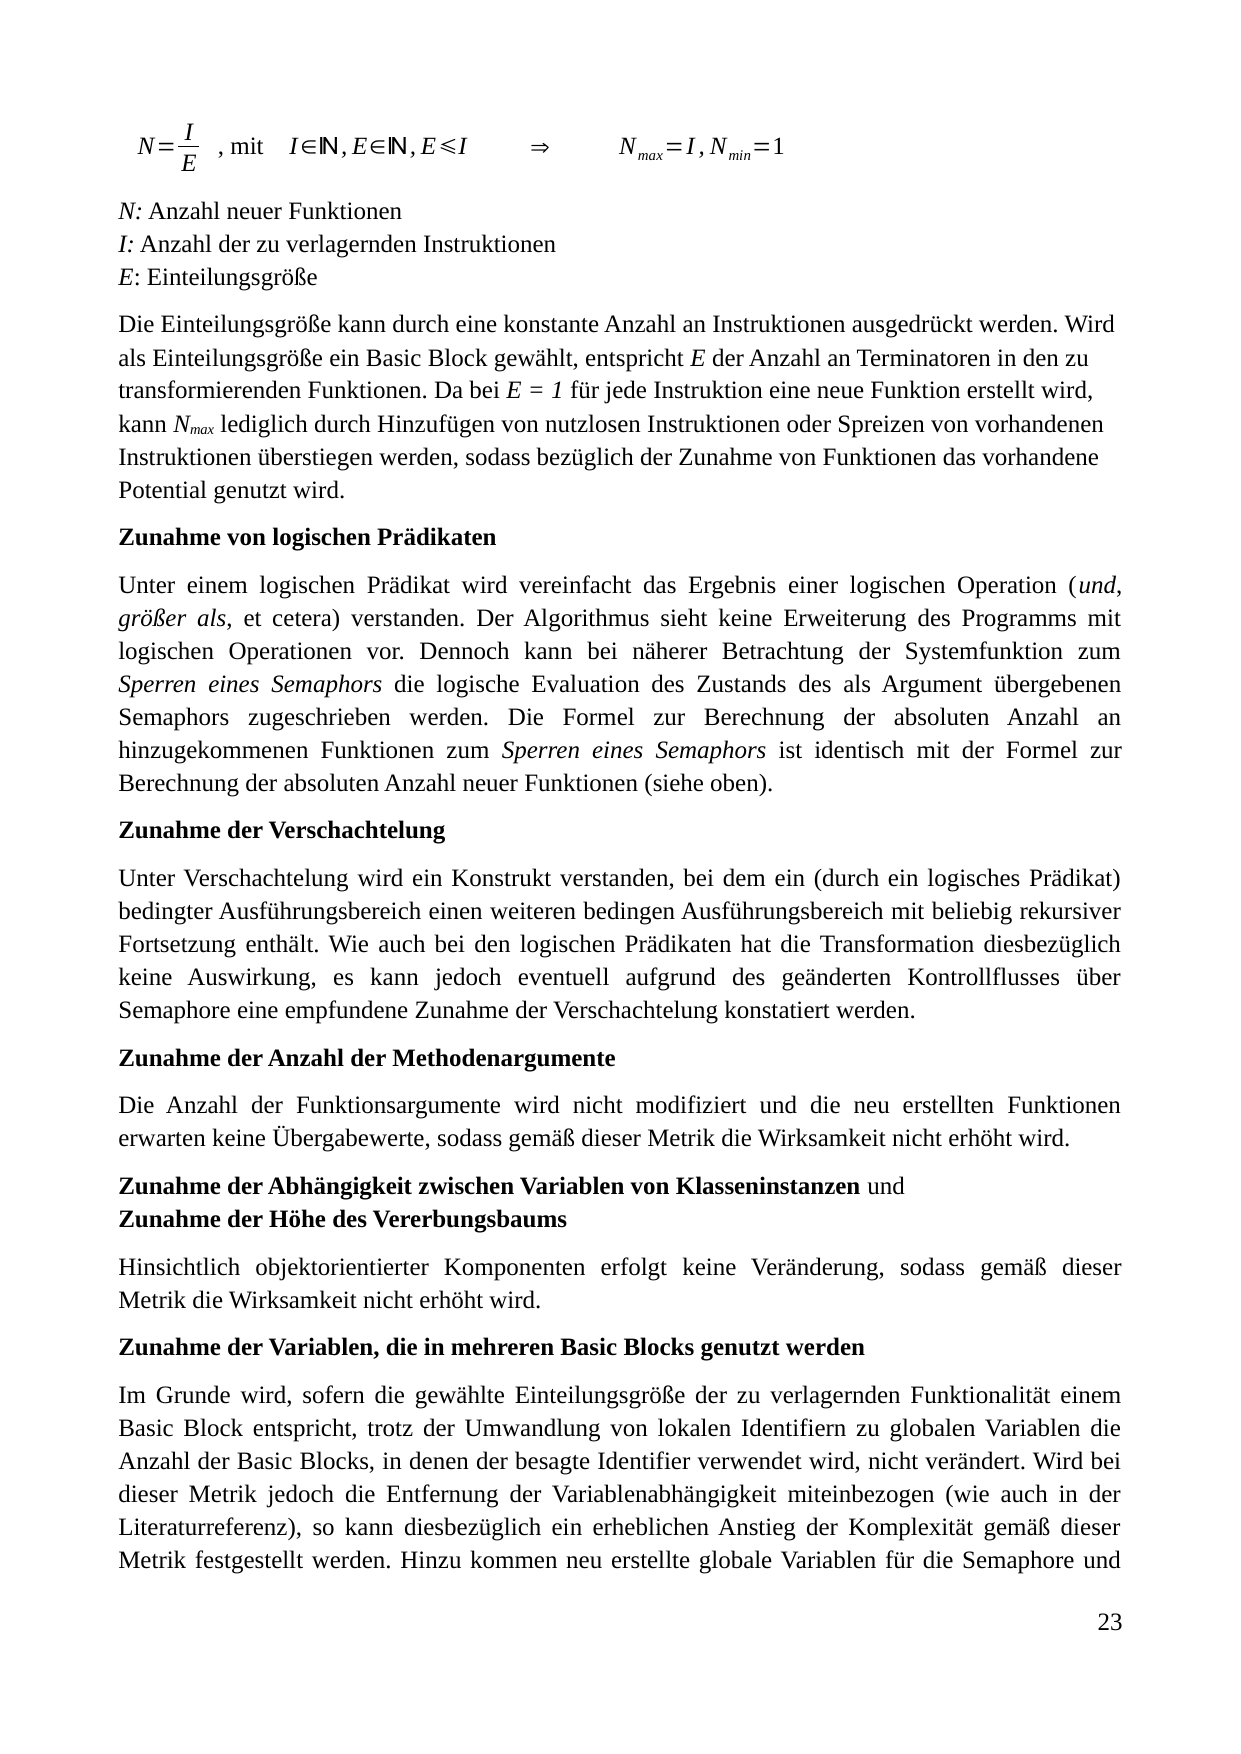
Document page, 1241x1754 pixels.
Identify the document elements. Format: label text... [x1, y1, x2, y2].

text Zunahme der Anzahl der Methodenargumente [118, 1043, 1122, 1072]
text , mit [118, 118, 1122, 177]
text Die Einteilungsgröße kann durch eine konstante Anzahl an Instruktionen ausgedrückt werden. Wird als Einteilungsgröße ein Basic Block gewählt, entspricht E der Anzahl an Terminatoren in den zu transformierenden Funktionen. Da bei E = 1 für jede Instruktion eine neue Funktion erstellt wird, kann Nmax lediglich durch Hinzufügen von nutzlosen Instruktionen oder Spreizen von vorhandenen Instruktionen überstiegen werden, sodass bezüglich der Zunahme von Funktionen das vorhandene Potential genutzt wird. [118, 309, 1122, 503]
text Unter Verschachtelung wird ein Konstrukt verstanden, bei dem ein (durch ein logisches Prädikat) bedingter Ausführungsbereich einen weiteren bedingen Ausführungsbereich mit beliebig rekursiver Fortsetzung enthält. Wie auch bei den logischen Prädikaten hat die Transformation diesbezüglich keine Auswirkung, es kann jedoch eventuell aufgrund des geänderten Kontrollflusses über Semaphore eine empfundene Zunahme der Verschachtelung konstatiert werden. [118, 863, 1122, 1024]
text Zunahme der Variablen, die in mehreren Basic Blocks genutzt werden [118, 1332, 1122, 1361]
text Zunahme von logischen Prädikaten [118, 522, 1122, 551]
text Hinsichtlich objektorientierter Komponenten erfolgt keine Veränderung, sodass gemäß dieser Metrik die Wirksamkeit nicht erhöht wird. [118, 1252, 1122, 1313]
text N: Anzahl neuer Funktionen I: Anzahl der zu verlagernden Instruktionen E: Einteilungsgröße [118, 196, 1122, 291]
text Im Grunde wird, sofern die gewählte Einteilungsgröße der zu verlagernden Funktionalität einem Basic Block entspricht, trotz der Umwandlung von lokalen Identifiern zu globalen Variablen die Anzahl der Basic Blocks, in denen der besagte Identifier verwendet wird, nicht verändert. Wird bei dieser Metrik jedoch die Entfernung der Variablenabhängigkeit miteinbezogen (wie auch in der Literaturreferenz), so kann diesbezüglich ein erheblichen Anstieg der Komplexität gemäß dieser Metrik festgestellt werden. Hinzu kommen neu erstellte globale Variablen für die Semaphore und [118, 1380, 1122, 1574]
text Zunahme der Verschachtelung [118, 816, 1122, 844]
text Unter einem logischen Prädikat wird vereinfacht das Ergebnis einer logischen Operation (und, größer als, et cetera) verstanden. Der Algorithmus sieht keine Erweiterung des Programms mit logischen Operationen vor. Dennoch kann bei näherer Betrachtung der Systemfunktion zum Sperren eines Semaphors die logische Evaluation des Zustands des als Argument übergebenen Semaphors zugeschrieben werden. Die Formel zur Berechnung der absoluten Anzahl an hinzugekommenen Funktionen zum Sperren eines Semaphors ist identisch mit der Formel zur Berechnung der absoluten Anzahl neuer Funktionen (siehe oben). [118, 570, 1122, 797]
text Zunahme der Abhängigkeit zwischen Variablen von Klasseninstanzen und Zunahme der Höhe des Vererbungsbaums [118, 1171, 1122, 1233]
text Die Anzahl der Funktionsargumente wird nicht modifiziert und die neu erstellten Funktionen erwarten keine Übergabewerte, sodass gemäß dieser Metrik die Wirksamkeit nicht erhöht wird. [118, 1091, 1122, 1152]
